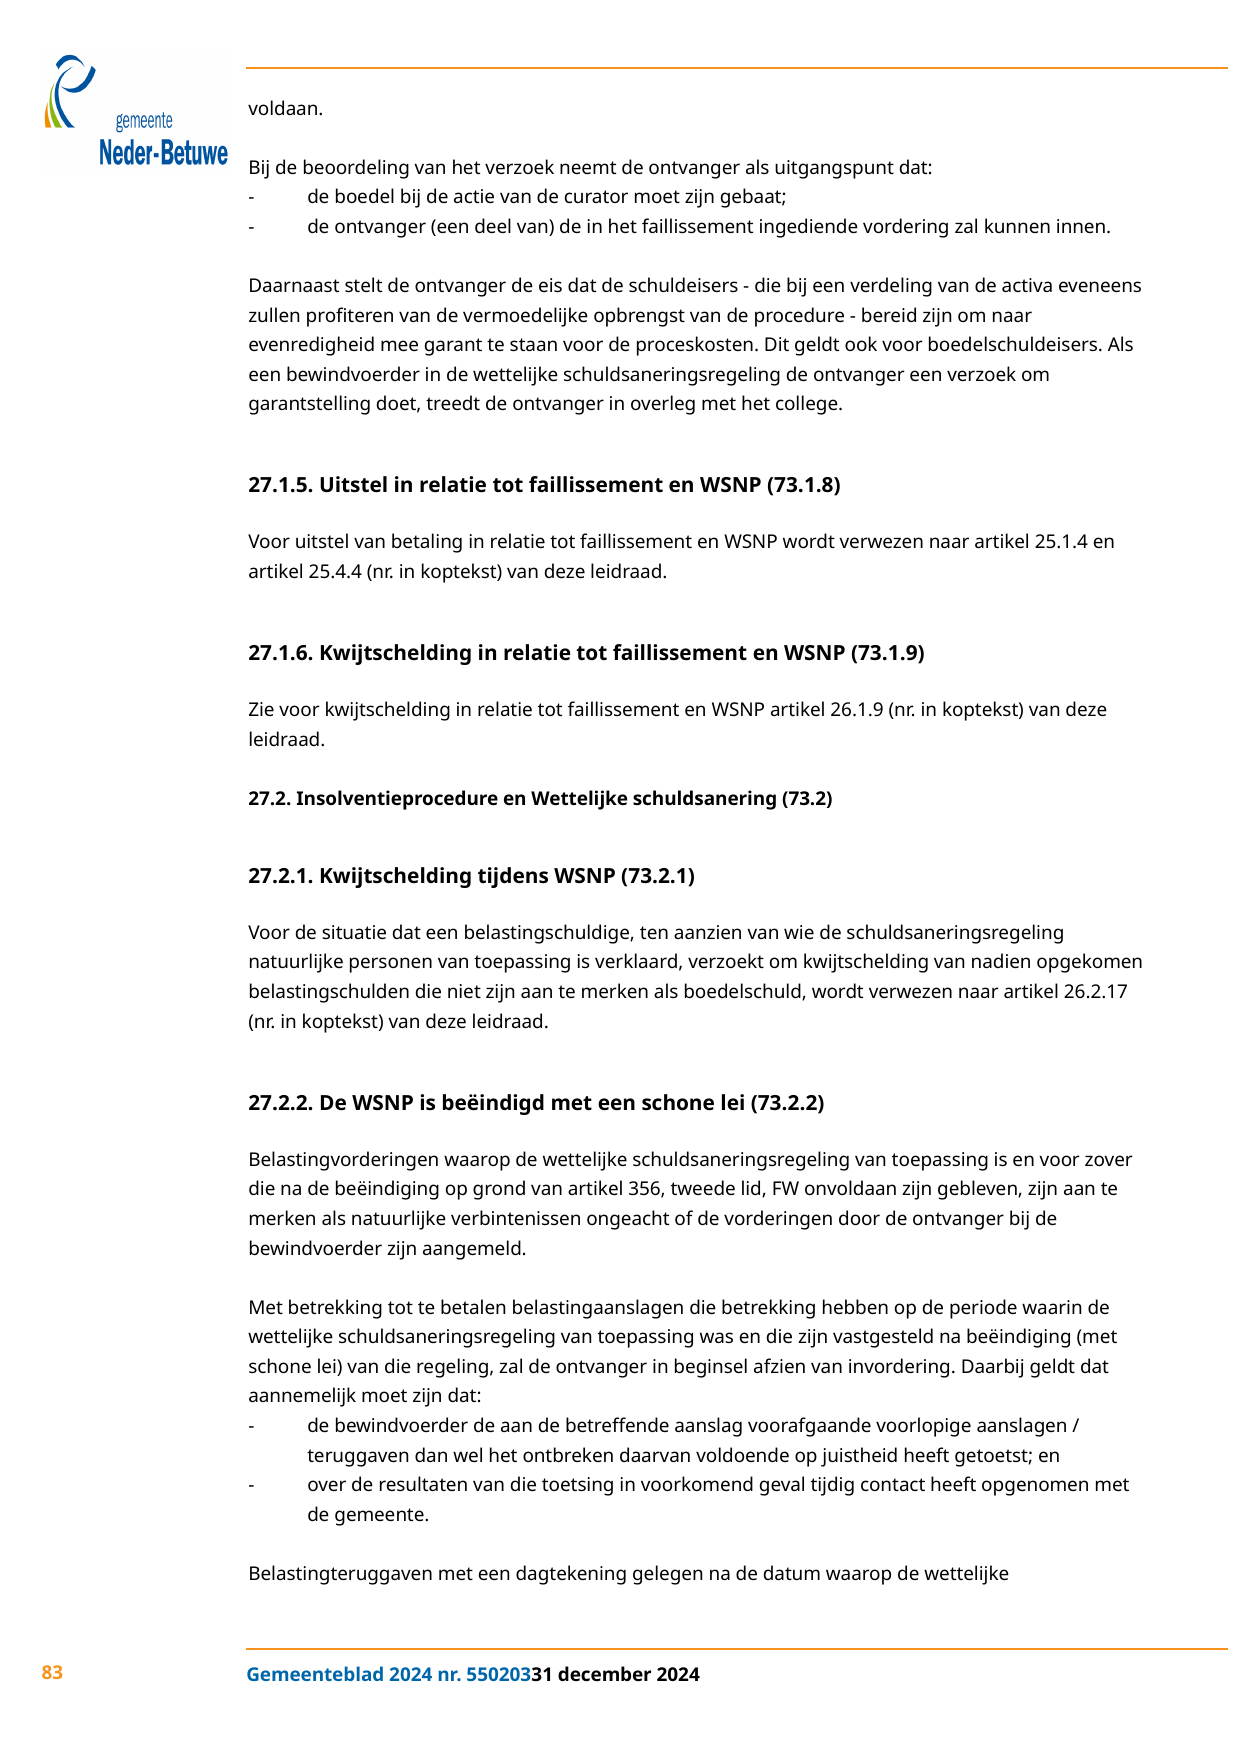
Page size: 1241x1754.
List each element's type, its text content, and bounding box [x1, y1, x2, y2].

text Met betrekking tot te betalen belastingaanslagen die betrekking hebben op de periode waarin de wettelijke schuldsaneringsregeling van toepassing was en die zijn vastgesteld na beëindiging (met schone lei) van die regeling, zal de ontvanger in beginsel afzien van invordering. Daarbij geldt dat aannemelijk moet zijn dat: [248, 1294, 1152, 1408]
text Bij de beoordeling van het verzoek neemt de ontvanger als uitgangspunt dat: [248, 154, 1152, 180]
text Voor uitstel van betaling in relatie tot faillissement en WSNP wordt verwezen naar artikel 25.1.4 en artikel 25.4.4 (nr. in koptekst) van deze leidraad. [248, 529, 1152, 584]
list de ontvanger (een deel van) de in het faillissement ingediende vordering zal kunnen innen. [248, 213, 1152, 239]
picture [41, 47, 231, 172]
text Zie voor kwijtschelding in relatie tot faillissement en WSNP artikel 26.1.9 (nr. in koptekst) van deze leidraad. [248, 696, 1152, 752]
list de boedel bij de actie van de curator moet zijn gebaat; [248, 183, 1152, 209]
text 27.1.6. Kwijtschelding in relatie tot faillissement en WSNP (73.1.9) [248, 638, 1152, 667]
text 27.2.2. De WSNP is beëindigd met een schone lei (73.2.2) [248, 1088, 1152, 1116]
text 27.1.5. Uitstel in relatie tot faillissement en WSNP (73.1.8) [248, 471, 1152, 499]
text Voor de situatie dat een belastingschuldige, ten aanzien van wie de schuldsaneringsregeling natuurlijke personen van toepassing is verklaard, verzoekt om kwijtschelding van nadien opgekomen belastingschulden die niet zijn aan te merken als boedelschuld, wordt verwezen naar artikel 26.2.17 (nr. in koptekst) van deze leidraad. [248, 919, 1152, 1034]
text 27.2.1. Kwijtschelding tijdens WSNP (73.2.1) [248, 861, 1152, 889]
list de bewindvoerder de aan de betreffende aanslag voorafgaande voorlopige aanslagen / teruggaven dan wel het ontbreken daarvan voldoende op juistheid heeft getoetst; en [248, 1412, 1152, 1467]
list over de resultaten van die toetsing in voorkomend geval tijdig contact heeft opgenomen met de gemeente. [248, 1471, 1152, 1527]
text 27.2. Insolventieprocedure en Wettelijke schuldsanering (73.2) [248, 785, 1152, 811]
text voldaan. [248, 95, 1152, 121]
text Belastingteruggaven met een dagtekening gelegen na de datum waarop de wettelijke [248, 1560, 1152, 1586]
text Belastingvorderingen waarop de wettelijke schuldsaneringsregeling van toepassing is en voor zover die na de beëindiging op grond van artikel 356, tweede lid, FW onvoldaan zijn gebleven, zijn aan te merken als natuurlijke verbintenissen ongeacht of de vorderingen door de ontvanger bij de bewindvoerder zijn aangemeld. [248, 1146, 1152, 1260]
text Daarnaast stelt de ontvanger de eis dat de schuldeisers - die bij een verdeling van de activa eveneens zullen profiteren van de vermoedelijke opbrengst van de procedure - bereid zijn om naar evenredigheid mee garant te staan voor de proceskosten. Dit geldt ook voor boedelschuldeisers. Als een bewindvoerder in de wettelijke schuldsaneringsregeling de ontvanger een verzoek om garantstelling doet, treedt de ontvanger in overleg met het college. [248, 272, 1152, 416]
